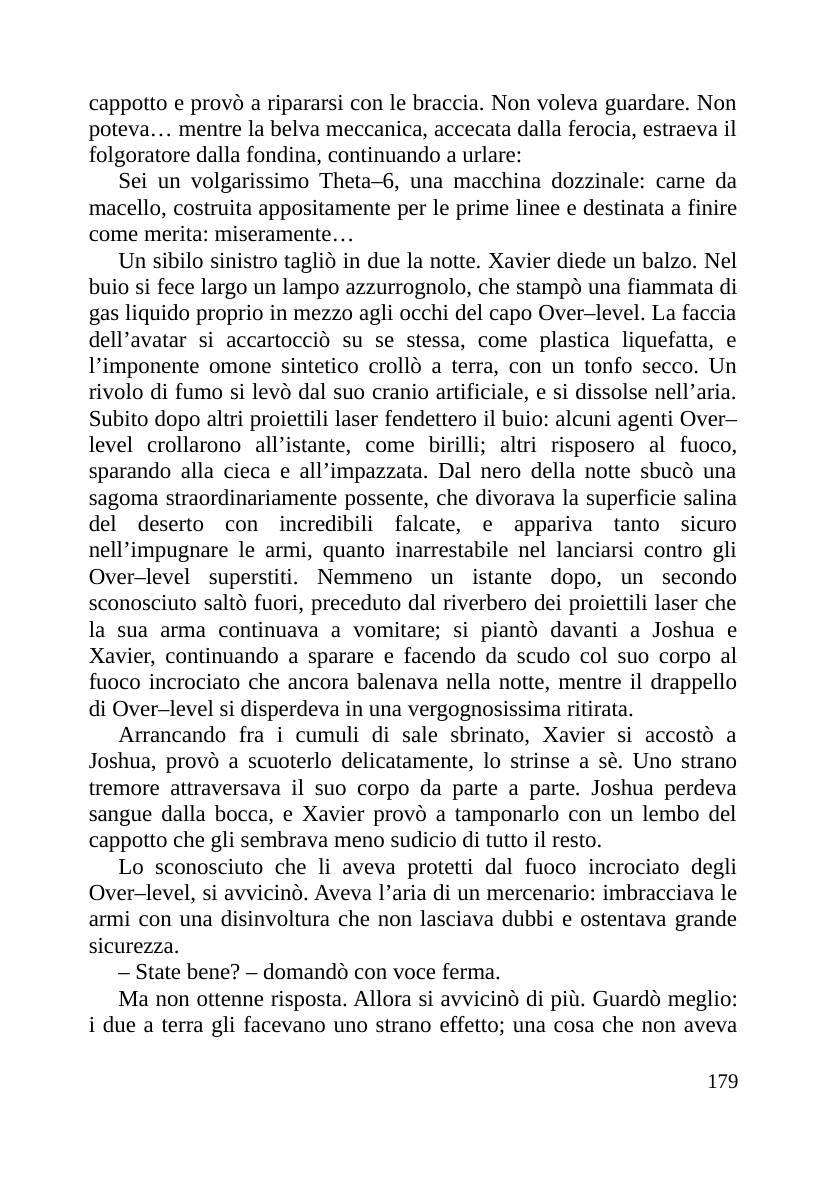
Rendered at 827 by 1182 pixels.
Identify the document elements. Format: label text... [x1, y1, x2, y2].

text Ma non ottenne risposta. Allora si avvicinò di più. Guardò meglio: i due a terra gli facevano uno strano effetto; una cosa che non aveva [88, 984, 738, 1037]
text Sei un volgarissimo Theta–6, una macchina dozzinale: carne da macello, costruita appositamente per le prime linee e destinata a finire come merita: miseramente… [88, 168, 738, 247]
text Un sibilo sinistro tagliò in due la notte. Xavier diede un balzo. Nel buio si fece largo un lampo azzurrognolo, che stampò una fiammata di gas liquido proprio in mezzo agli occhi del capo Over–level. La faccia dell’avatar si accartocciò su se stessa, come plastica liquefatta, e l’imponente omone sintetico crollò a terra, con un tonfo secco. Un rivolo di fumo si levò dal suo cranio artificiale, e si dissolse nell’aria. Subito dopo altri proiettili laser fendettero il buio: alcuni agenti Over–level crollarono all’istante, come birilli; altri risposero al fuoco, sparando alla cieca e all’impazzata. Dal nero della notte sbucò una sagoma straordinariamente possente, che divorava la superficie salina del deserto con incredibili falcate, e appariva tanto sicuro nell’impugnare le armi, quanto inarrestabile nel lanciarsi contro gli Over–level superstiti. Nemmeno un istante dopo, un secondo sconosciuto saltò fuori, preceduto dal riverbero dei proiettili laser che la sua arma continuava a vomitare; si piantò davanti a Joshua e Xavier, continuando a sparare e facendo da scudo col suo corpo al fuoco incrociato che ancora balenava nella notte, mentre il drappello di Over–level si disperdeva in una vergognosissima ritirata. [88, 247, 738, 721]
text – State bene? – domandò con voce ferma. [88, 958, 738, 984]
text cappotto e provò a ripararsi con le braccia. Non voleva guardare. Non poteva… mentre la belva meccanica, accecata dalla ferocia, estraeva il folgoratore dalla fondina, continuando a urlare: [88, 88, 738, 168]
text Arrancando fra i cumuli di sale sbrinato, Xavier si accostò a Joshua, provò a scuoterlo delicatamente, lo strinse a sè. Uno strano tremore attraversava il suo corpo da parte a parte. Joshua perdeva sangue dalla bocca, e Xavier provò a tamponarlo con un lembo del cappotto che gli sembrava meno sudicio di tutto il resto. [88, 721, 738, 853]
text Lo sconosciuto che li aveva protetti dal fuoco incrociato degli Over–level, si avvicinò. Aveva l’aria di un mercenario: imbracciava le armi con una disinvoltura che non lasciava dubbi e ostentava grande sicurezza. [88, 853, 738, 958]
